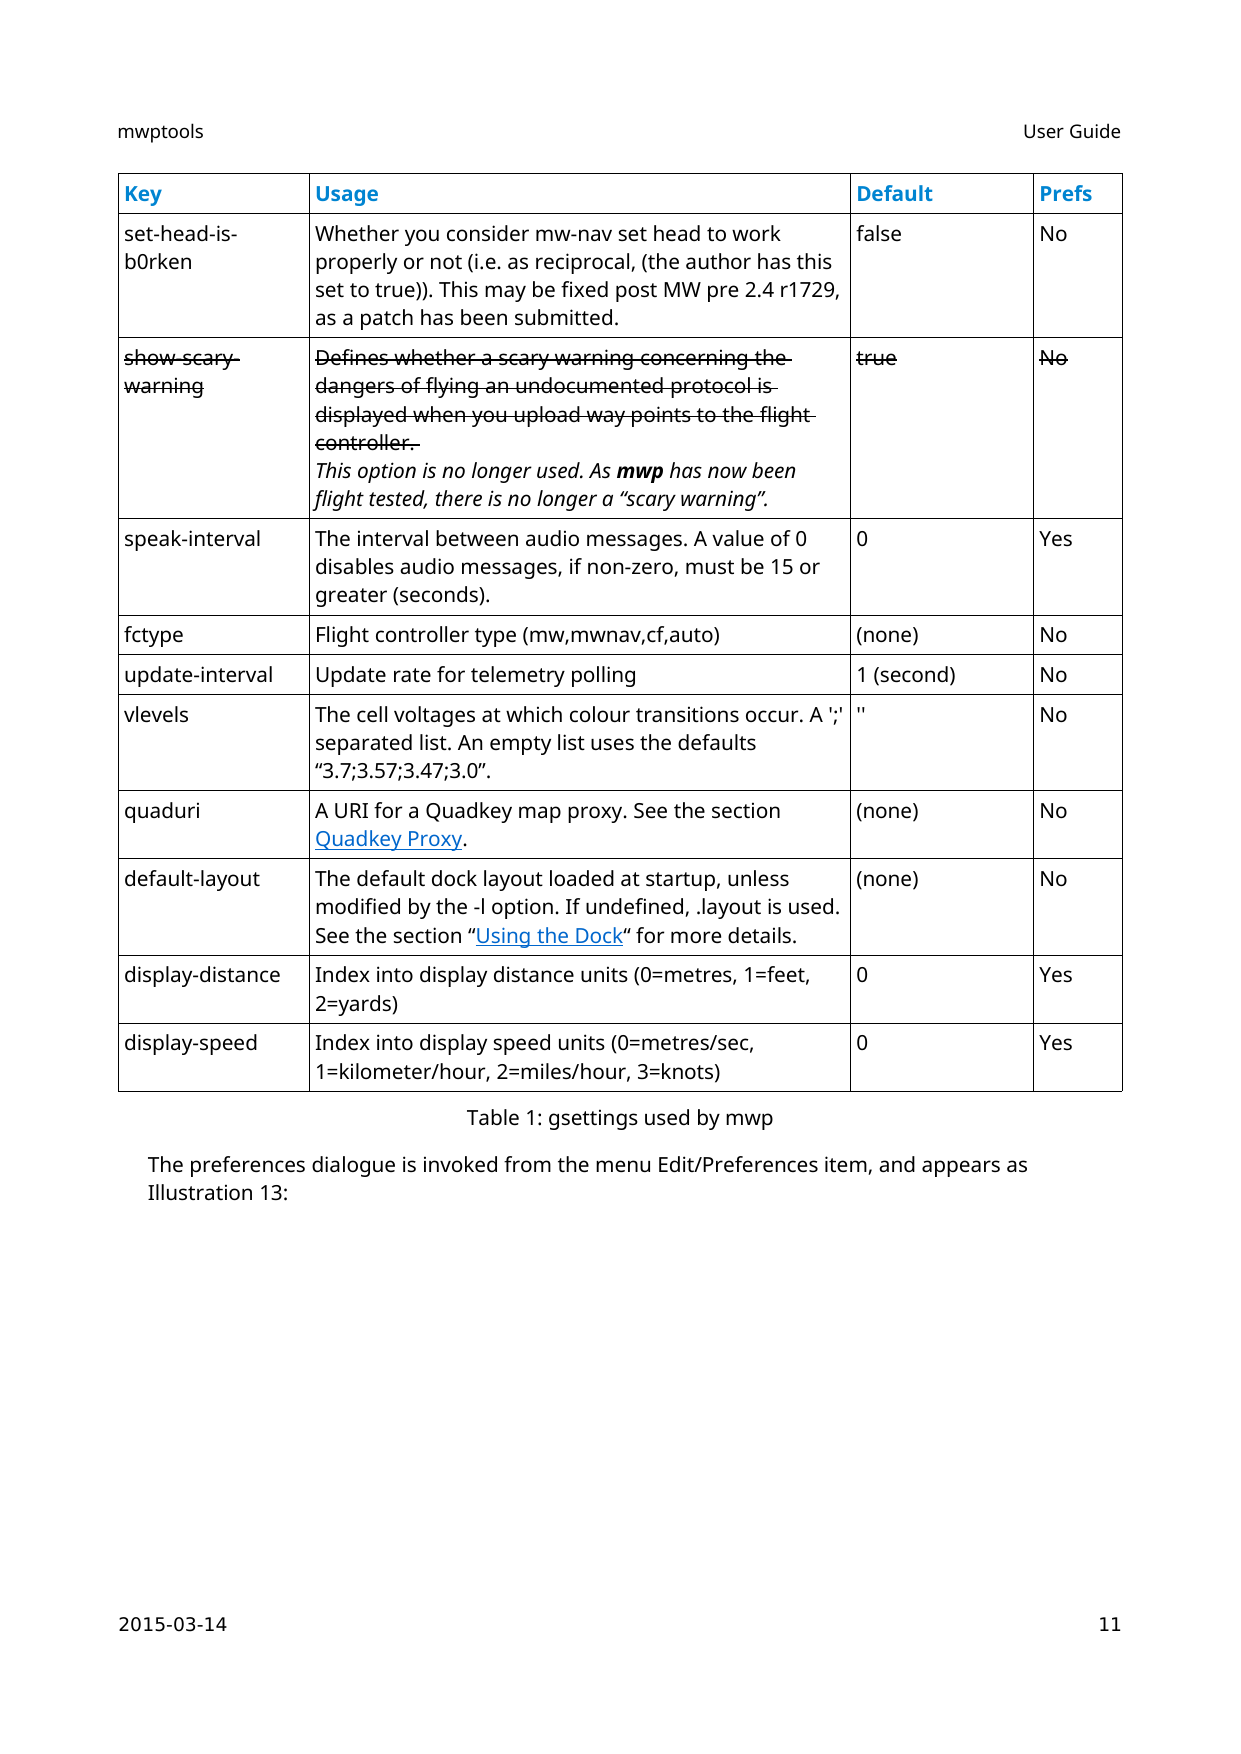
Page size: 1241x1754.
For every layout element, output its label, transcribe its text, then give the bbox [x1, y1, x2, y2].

table_cell (none) [851, 791, 1033, 858]
table_cell display-speed [119, 1024, 309, 1091]
table_cell No [1034, 214, 1122, 337]
table_cell fctype [119, 616, 309, 654]
table_cell Index into display distance units (0=metres, 1=feet, 2=yards) [310, 956, 850, 1023]
table_cell (none) [851, 616, 1033, 654]
table_cell Index into display speed units (0=metres/sec, 1=kilometer/hour, 2=miles/hour, 3=knots) [310, 1024, 850, 1091]
table_cell default-layout [119, 859, 309, 955]
table_cell No [1034, 655, 1122, 694]
table_cell A URI for a Quadkey map proxy. See the section Quadkey Proxy. [310, 791, 850, 858]
table_header Prefs [1034, 174, 1122, 213]
table_cell '' [851, 695, 1033, 790]
table_cell set-head-is-b0rken [119, 214, 309, 337]
table_cell 0 [851, 519, 1033, 615]
table_cell speak-interval [119, 519, 309, 615]
table_cell No [1034, 616, 1122, 654]
table_cell display-distance [119, 956, 309, 1023]
table_cell Yes [1034, 956, 1122, 1023]
table_cell Yes [1034, 519, 1122, 615]
table_cell The cell voltages at which colour transitions occur. A ';' separated list. An empty list uses the defaults “3.7;3.57;3.47;3.0”. [310, 695, 850, 790]
table_cell No [1034, 791, 1122, 858]
table_cell Defines whether a scary warning concerning the dangers of flying an undocumented protocol is displayed when you upload way points to the flight controller. This option is no longer used. As mwp has now been flight tested, there is no longer a “scary warning”. [310, 338, 850, 518]
text Table 1: gsettings used by mwp [118, 1103, 1122, 1132]
table_cell Flight controller type (mw,mwnav,cf,auto) [310, 616, 850, 654]
table_header Key [119, 174, 309, 213]
table_cell No [1034, 695, 1122, 790]
table_cell No [1034, 338, 1122, 518]
table_cell true [851, 338, 1033, 518]
table_cell The interval between audio messages. A value of 0 disables audio messages, if non-zero, must be 15 or greater (seconds). [310, 519, 850, 615]
table_header Usage [310, 174, 850, 213]
table_cell 0 [851, 956, 1033, 1023]
table_cell vlevels [119, 695, 309, 790]
table_cell 0 [851, 1024, 1033, 1091]
table_cell Whether you consider mw-nav set head to work properly or not (i.e. as reciprocal, (the author has this set to true)). This may be fixed post MW pre 2.4 r1729, as a patch has been submitted. [310, 214, 850, 337]
table_cell 1 (second) [851, 655, 1033, 694]
table_cell Update rate for telemetry polling [310, 655, 850, 694]
table_header Default [851, 174, 1033, 213]
table_cell No [1034, 859, 1122, 955]
table_cell update-interval [119, 655, 309, 694]
table_cell false [851, 214, 1033, 337]
table_cell Yes [1034, 1024, 1122, 1091]
text The preferences dialogue is invoked from the menu Edit/Preferences item, and appears as Illustration 13: [148, 1150, 1122, 1206]
table_cell The default dock layout loaded at startup, unless modified by the -l option. If undefined, .layout is used. See the section “Using the Dock“ for more details. [310, 859, 850, 955]
table_cell (none) [851, 859, 1033, 955]
table_cell show-scary-warning [119, 338, 309, 518]
table_cell quaduri [119, 791, 309, 858]
